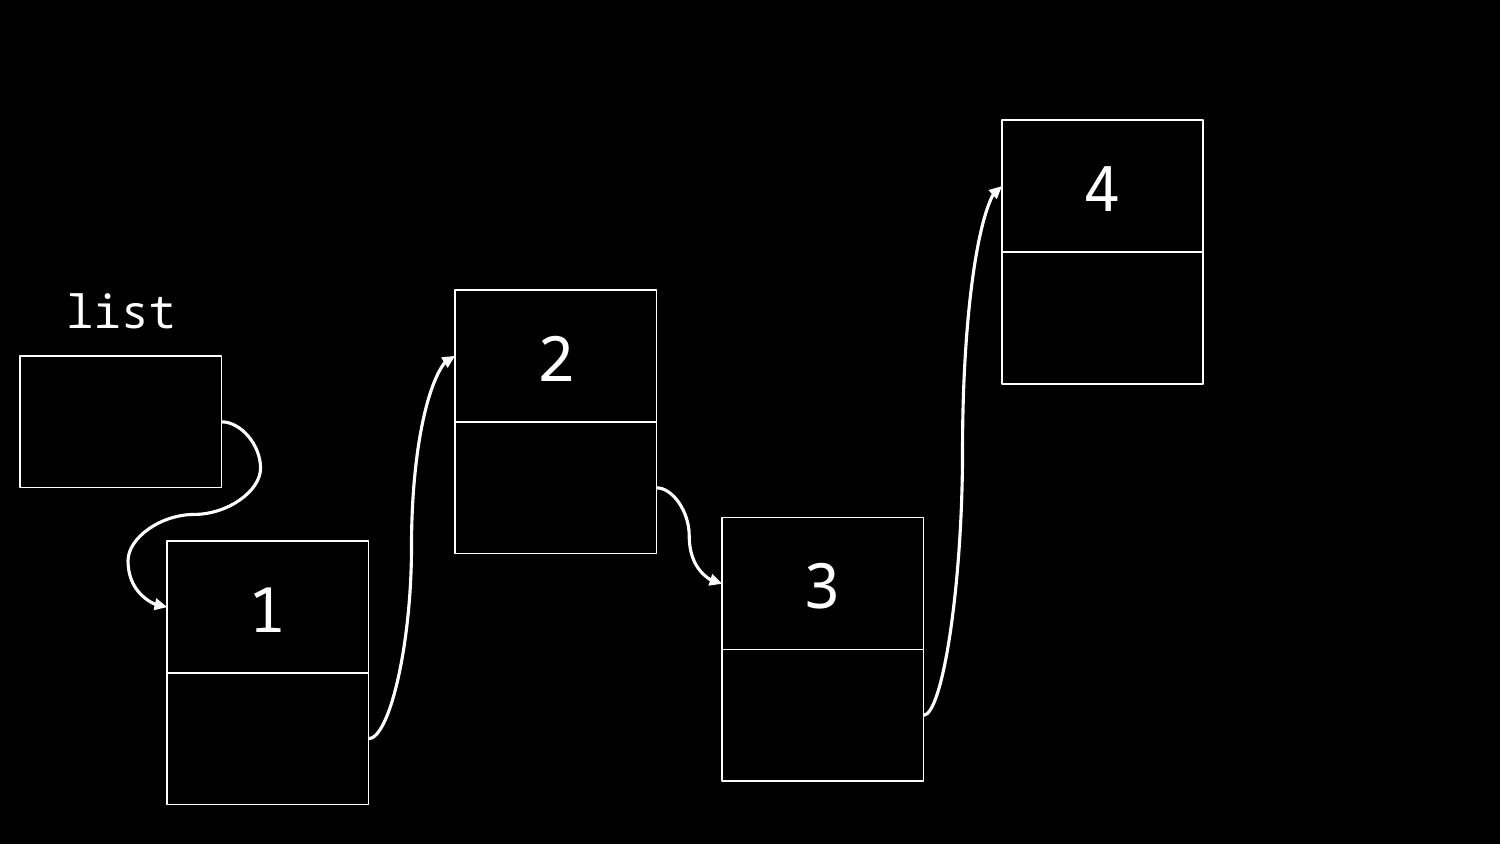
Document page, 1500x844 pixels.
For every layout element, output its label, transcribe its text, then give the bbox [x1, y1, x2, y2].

text_box 3 [722, 517, 924, 649]
text_box 2 [455, 290, 657, 421]
text_box 1 [167, 541, 369, 672]
text_box 4 [1001, 120, 1204, 251]
text_box list [50, 267, 192, 334]
